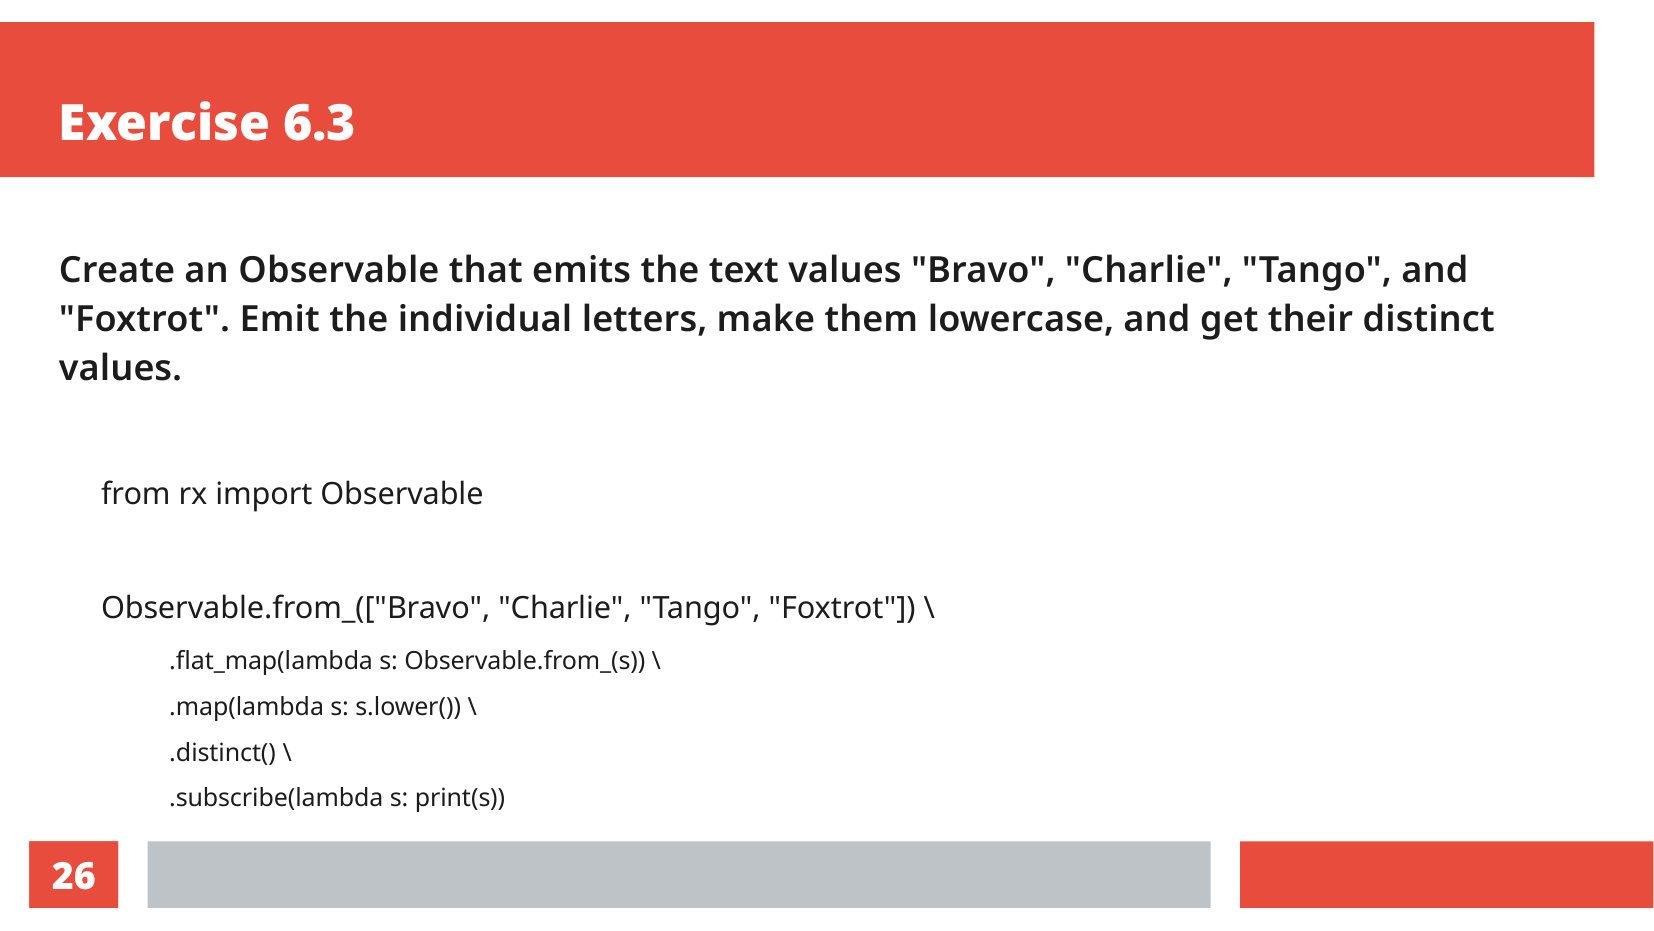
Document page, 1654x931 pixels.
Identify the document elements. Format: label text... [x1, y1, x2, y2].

list Create an Observable that emits the text values "Bravo", "Charlie", "Tango", and "Foxtrot". Emit the individual letters, make them lowercase, and get their distinct values. from rx import Observable Observable.from_(["Bravo", "Charlie", "Tango", "Foxtrot"]) \ .flat_map(lambda s: Observable.from_(s)) \ .map(lambda s: s.lower()) \ .distinct() \ .subscribe(lambda s: print(s)) [58, 243, 1565, 820]
title Exercise 6.3 [58, 44, 1595, 155]
